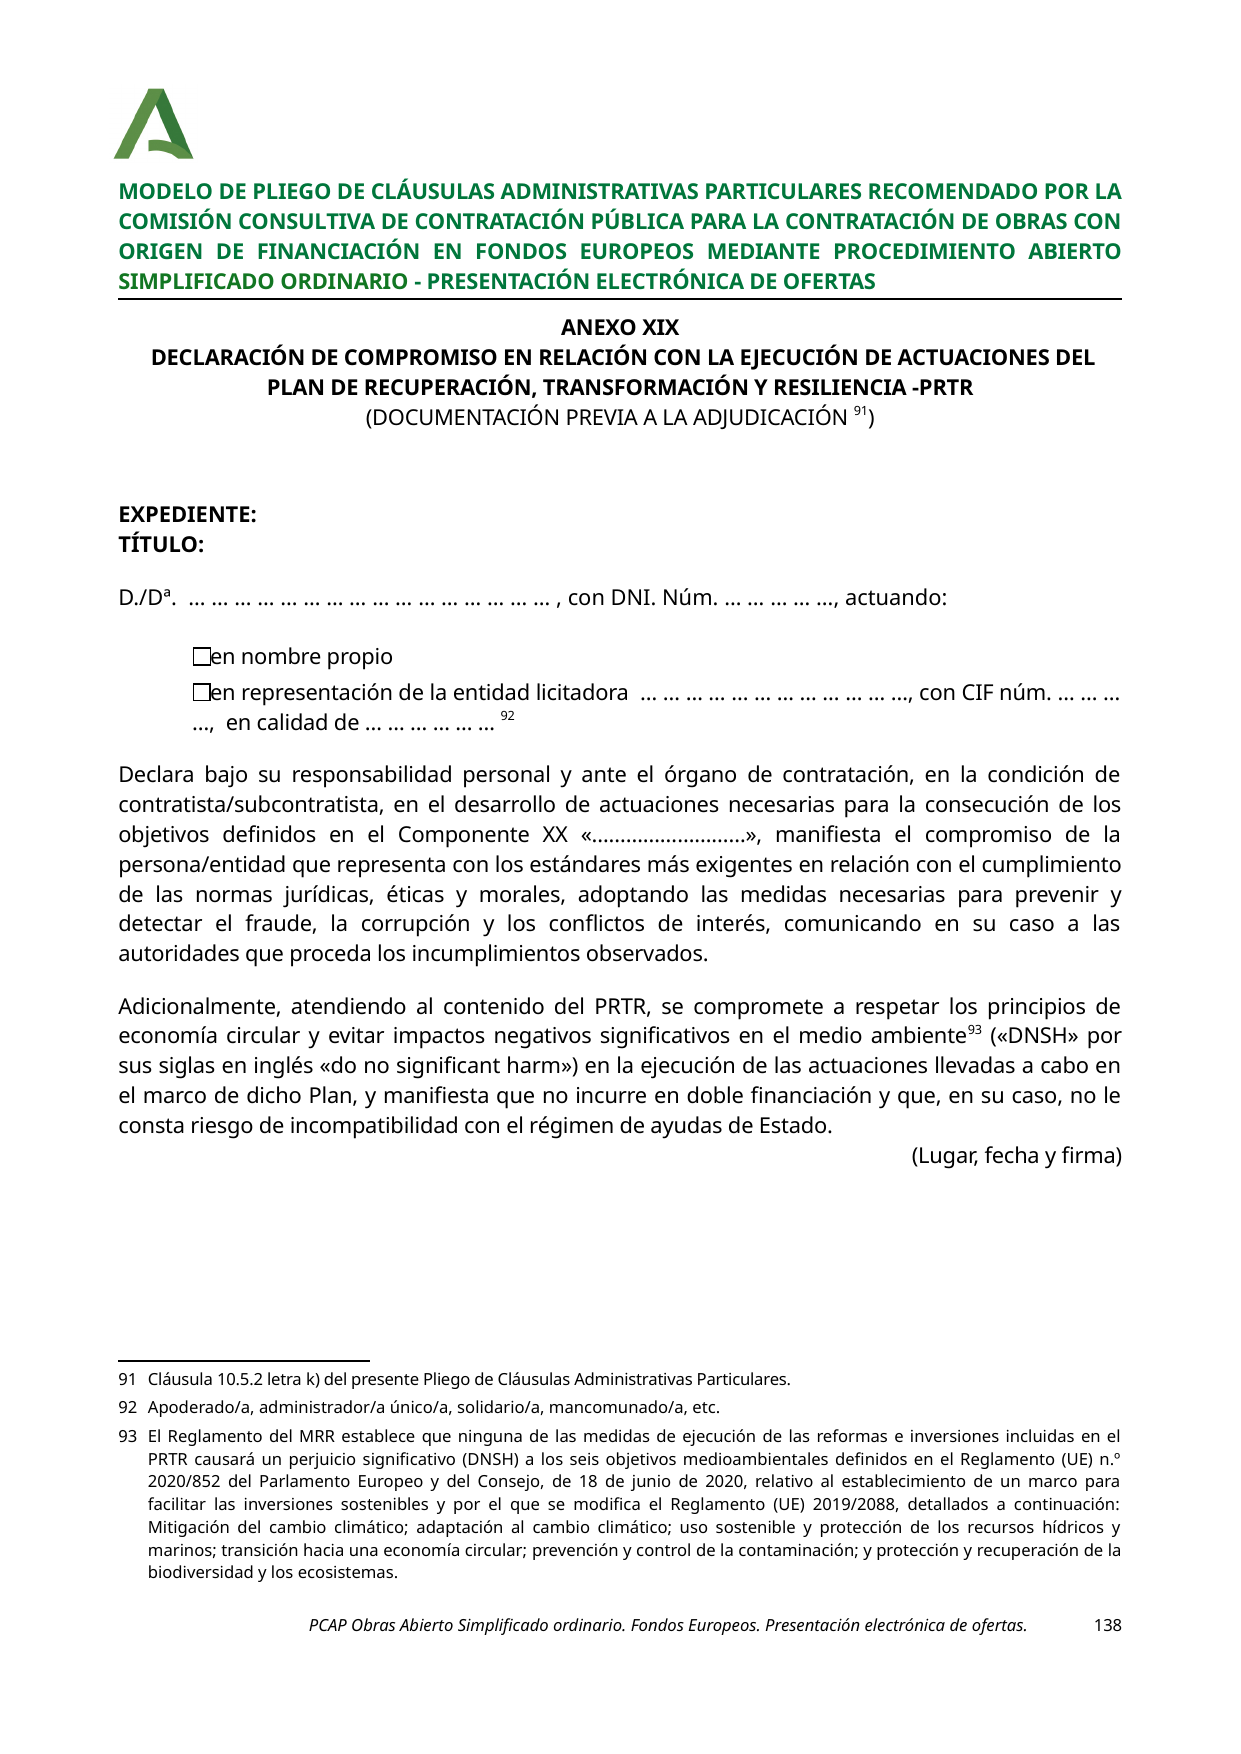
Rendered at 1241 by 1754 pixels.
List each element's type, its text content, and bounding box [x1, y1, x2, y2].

text EXPEDIENTE: [118, 499, 1122, 529]
text MODELO DE PLIEGO DE CLÁUSULAS ADMINISTRATIVAS PARTICULARES RECOMENDADO POR LA COMISIÓN CONSULTIVA DE CONTRATACIÓN PÚBLICA PARA LA CONTRATACIÓN DE OBRAS CON ORIGEN DE FINANCIACIÓN EN FONDOS EUROPEOS MEDIANTE PROCEDIMIENTO ABIERTO SIMPLIFICADO ORDINARIO - PRESENTACIÓN ELECTRÓNICA DE OFERTAS [118, 176, 1122, 298]
text Apoderado/a, administrador/a único/a, solidario/a, mancomunado/a, etc. [118, 1396, 1122, 1419]
text (DOCUMENTACIÓN PREVIA A LA ADJUDICACIÓN ) [118, 402, 1122, 431]
text El Reglamento del MRR establece que ninguna de las medidas de ejecución de las reformas e inversiones incluidas en el PRTR causará un perjuicio significativo (DNSH) a los seis objetivos medioambientales definidos en el Reglamento (UE) n.º 2020/852 del Parlamento Europeo y del Consejo, de 18 de junio de 2020, relativo al establecimiento de un marco para facilitar las inversiones sostenibles y por el que se modifica el Reglamento (UE) 2019/2088, detallados a continuación: Mitigación del cambio climático; adaptación al cambio climático; uso sostenible y protección de los recursos hídricos y marinos; transición hacia una economía circular; prevención y control de la contaminación; y protección y recuperación de la biodiversidad y los ecosistemas. [118, 1425, 1122, 1584]
text en representación de la entidad licitadora … … … … … … … … … … … …, con CIF núm. … … … …, en calidad de … … … … … … [192, 677, 1122, 737]
text Cláusula 10.5.2 letra k) del presente Pliego de Cláusulas Administrativas Particulares. [118, 1367, 1122, 1390]
picture [109, 84, 198, 163]
text TÍTULO: [118, 529, 1122, 559]
text Declara bajo su responsabilidad personal y ante el órgano de contratación, en la condición de contratista/subcontratista, en el desarrollo de actuaciones necesarias para la consecución de los objetivos definidos en el Componente XX «………………………», manifiesta el compromiso de la persona/entidad que representa con los estándares más exigentes en relación con el cumplimiento de las normas jurídicas, éticas y morales, adoptando las medidas necesarias para prevenir y detectar el fraude, la corrupción y los conflictos de interés, comunicando en su caso a las autoridades que proceda los incumplimientos observados. [118, 759, 1122, 968]
text Adicionalmente, atendiendo al contenido del PRTR, se compromete a respetar los principios de economía circular y evitar impactos negativos significativos en el medio ambiente («DNSH» por sus siglas en inglés «do no significant harm») en la ejecución de las actuaciones llevadas a cabo en el marco de dicho Plan, y manifiesta que no incurre en doble financiación y que, en su caso, no le consta riesgo de incompatibilidad con el régimen de ayudas de Estado. [118, 991, 1122, 1140]
text ANEXO XIX [118, 312, 1122, 342]
text DECLARACIÓN DE COMPROMISO EN RELACIÓN CON LA EJECUCIÓN DE ACTUACIONES DEL PLAN DE RECUPERACIÓN, TRANSFORMACIÓN Y RESILIENCIA -PRTR [118, 342, 1122, 402]
text D./Dª. … … … … … … … … … … … … … … … … , con DNI. Núm. … … … … …, actuando: [118, 582, 1122, 612]
text (Lugar, fecha y firma) [118, 1140, 1122, 1169]
text en nombre propio [192, 641, 1122, 671]
